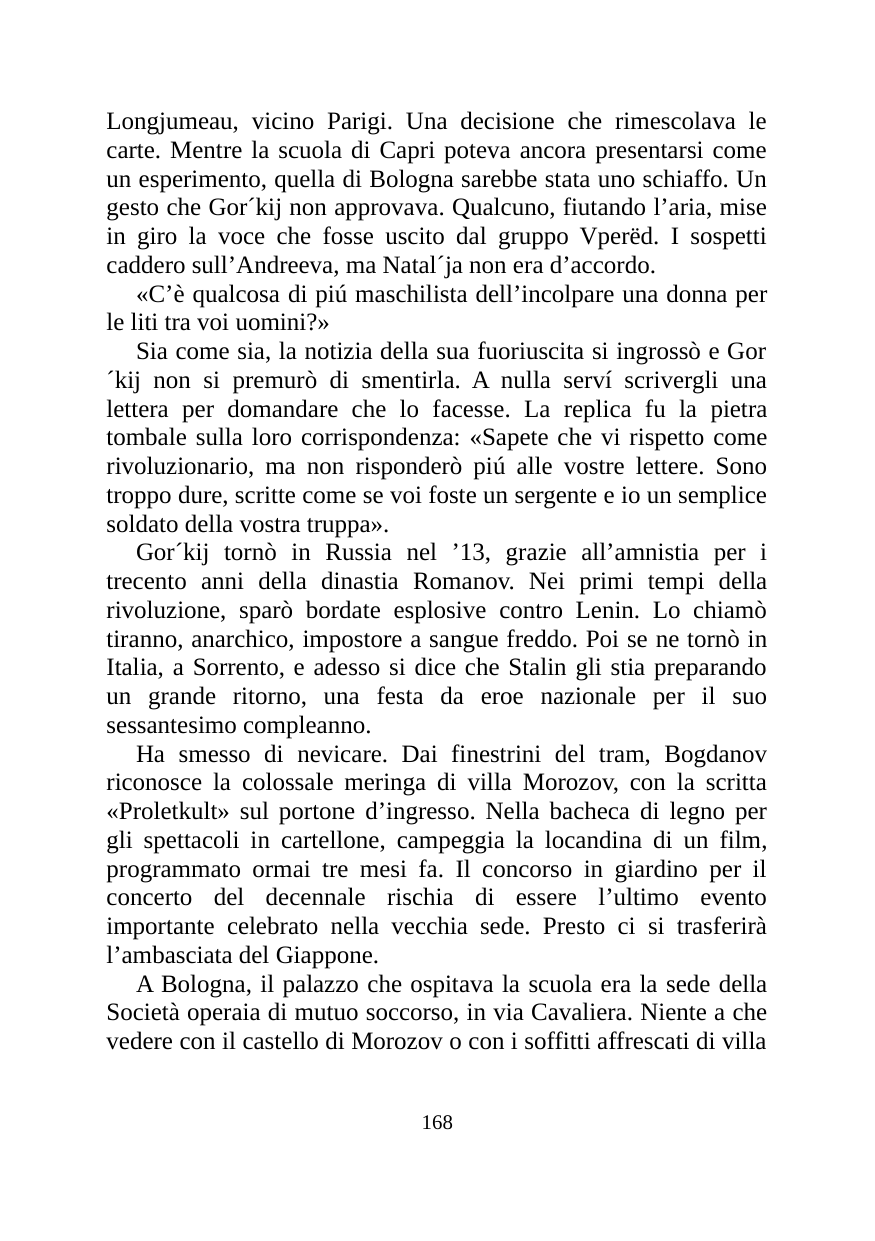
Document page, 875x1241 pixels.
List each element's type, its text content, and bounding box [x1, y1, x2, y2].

text A Bologna, il palazzo che ospitava la scuola era la sede della Società operaia di mutuo soccorso, in via Cavaliera. Niente a che vedere con il castello di Morozov o con i soffitti affrescati di villa [106, 969, 768, 1055]
text Sia come sia, la notizia della sua fuoriuscita si ingrossò e Gor´kij non si premurò di smentirla. A nulla serví scrivergli una lettera per domandare che lo facesse. La replica fu la pietra tombale sulla loro corrispondenza: «Sapete che vi rispetto come rivoluzionario, ma non risponderò piú alle vostre lettere. Sono troppo dure, scritte come se voi foste un sergente e io un semplice soldato della vostra truppa». [106, 336, 768, 537]
text Ha smesso di nevicare. Dai finestrini del tram, Bogdanov riconosce la colossale meringa di villa Morozov, con la scritta «Proletkult» sul portone d’ingresso. Nella bacheca di legno per gli spettacoli in cartellone, campeggia la locandina di un film, programmato ormai tre mesi fa. Il concorso in giardino per il concerto del decennale rischia di essere l’ultimo evento importante celebrato nella vecchia sede. Presto ci si trasferirà l’ambasciata del Giappone. [106, 739, 768, 969]
text «C’è qualcosa di piú maschilista dell’incolpare una donna per le liti tra voi uomini?» [106, 279, 768, 336]
text Gor´kij tornò in Russia nel ’13, grazie all’amnistia per i trecento anni della dinastia Romanov. Nei primi tempi della rivoluzione, sparò bordate esplosive contro Lenin. Lo chiamò tiranno, anarchico, impostore a sangue freddo. Poi se ne tornò in Italia, a Sorrento, e adesso si dice che Stalin gli stia preparando un grande ritorno, una festa da eroe nazionale per il suo sessantesimo compleanno. [106, 537, 768, 739]
text Longjumeau, vicino Parigi. Una decisione che rimescolava le carte. Mentre la scuola di Capri poteva ancora presentarsi come un esperimento, quella di Bologna sarebbe stata uno schiaffo. Un gesto che Gor´kij non approvava. Qualcuno, fiutando l’aria, mise in giro la voce che fosse uscito dal gruppo Vperëd. I sospetti caddero sull’Andreeva, ma Natal´ja non era d’accordo. [106, 106, 768, 279]
